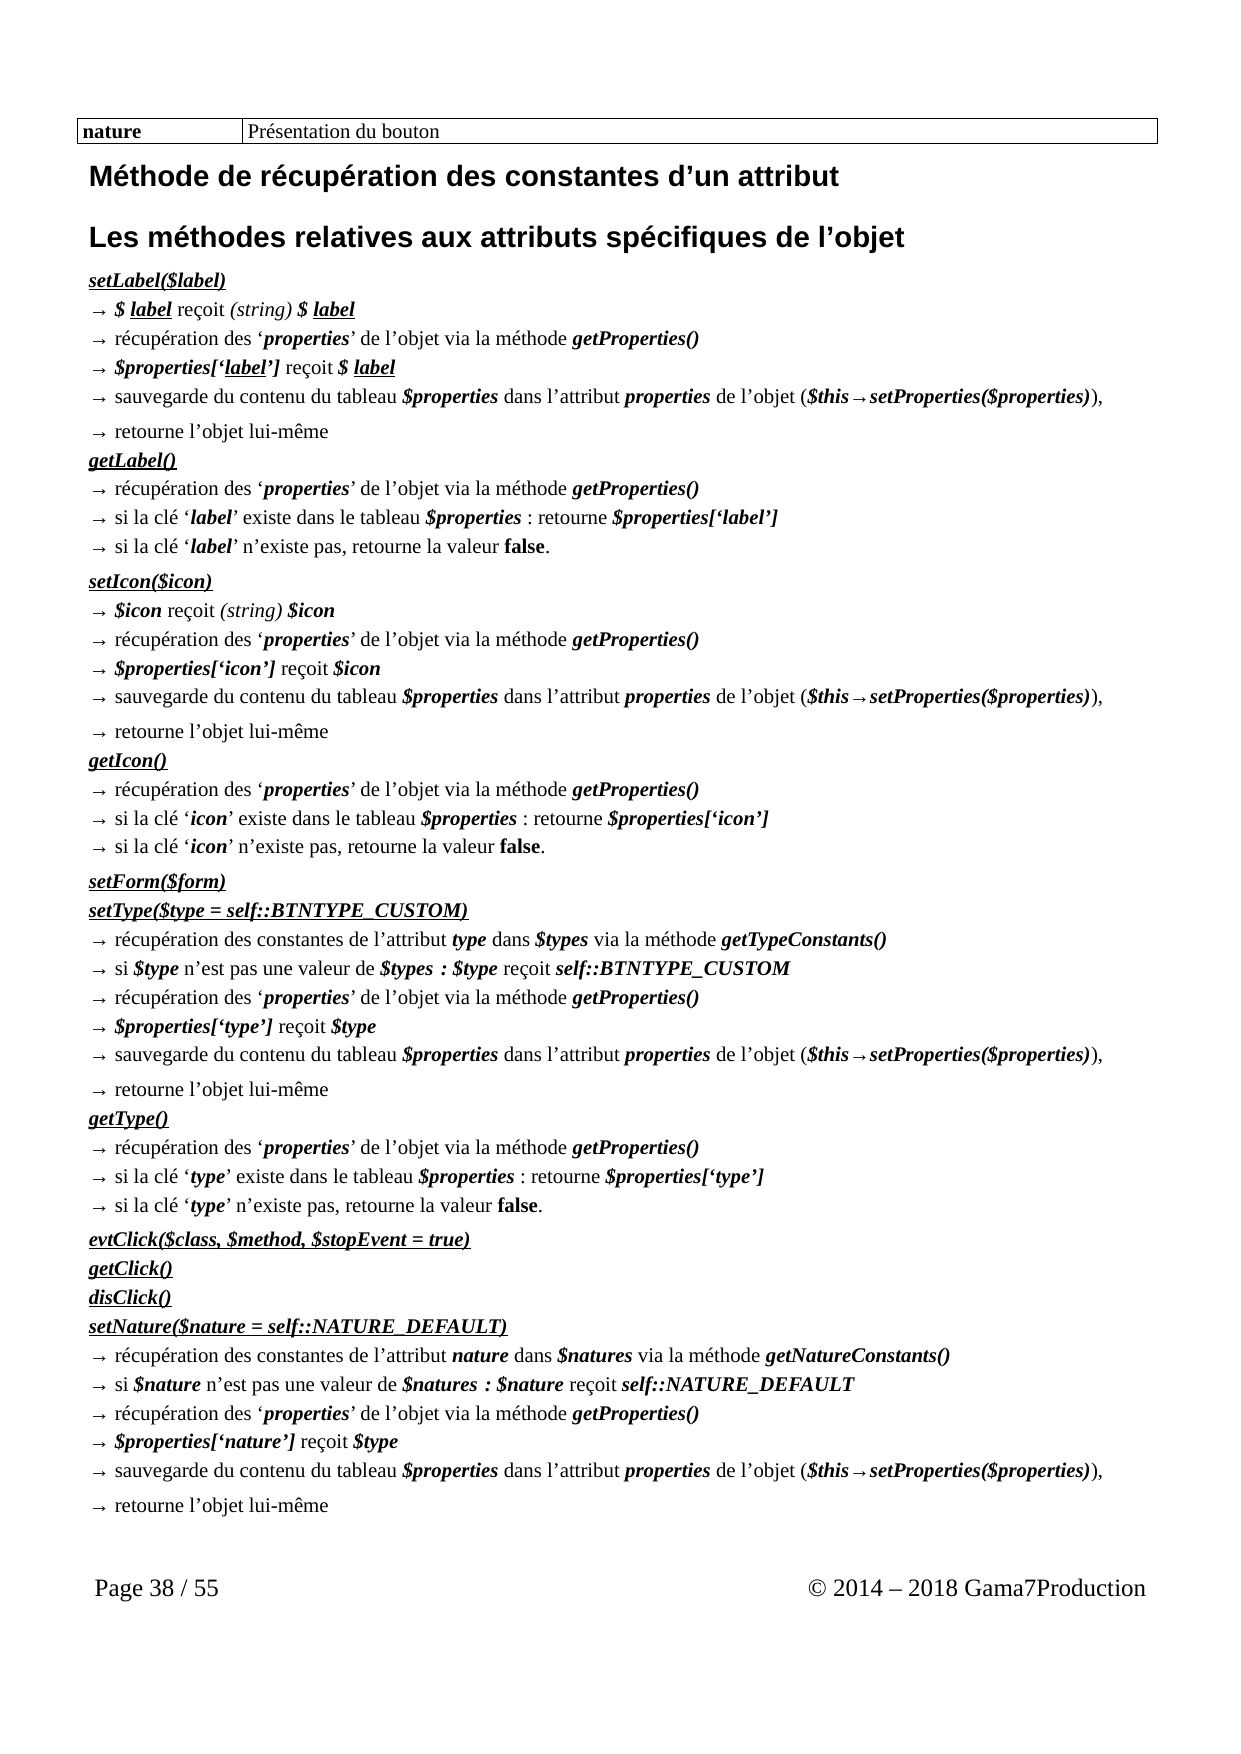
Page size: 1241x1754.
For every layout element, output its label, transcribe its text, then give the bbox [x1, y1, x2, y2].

text → sauvegarde du contenu du tableau $properties dans l’attribut properties de l’objet ($this→setProperties($properties)), [88, 1458, 1152, 1482]
text → $icon reçoit (string) $icon [88, 598, 1152, 622]
text → si la clé ‘icon’ n’existe pas, retourne la valeur false. [88, 834, 1152, 858]
text → si la clé ‘label’ n’existe pas, retourne la valeur false. [88, 534, 1152, 558]
text → si $nature n’est pas une valeur de $natures : $nature reçoit self::NATURE_DEFAULT [88, 1372, 1152, 1396]
text setType($type = self::BTNTYPE_CUSTOM) [88, 898, 1152, 922]
text → si la clé ‘type’ existe dans le tableau $properties : retourne $properties[‘type’] [88, 1164, 1152, 1188]
text → $ label reçoit (string) $ label [88, 297, 1152, 321]
text getIcon() [88, 748, 1152, 772]
text getClick() [88, 1256, 1152, 1280]
text → retourne l’objet lui-même [88, 719, 1152, 743]
text → récupération des ‘properties’ de l’objet via la méthode getProperties() [88, 1135, 1152, 1159]
text → récupération des constantes de l’attribut nature dans $natures via la méthode getNatureConstants() [88, 1343, 1152, 1367]
text → si $type n’est pas une valeur de $types : $type reçoit self::BTNTYPE_CUSTOM [88, 956, 1152, 980]
text → si la clé ‘label’ existe dans le tableau $properties : retourne $properties[‘label’] [88, 505, 1152, 529]
text setForm($form) [88, 869, 1152, 893]
text evtClick($class, $method, $stopEvent = true) [88, 1227, 1152, 1251]
subtitle Les méthodes relatives aux attributs spécifiques de l’objet [88, 220, 1152, 254]
text → retourne l’objet lui-même [88, 419, 1152, 443]
table_cell Présentation du bouton [243, 119, 1157, 143]
text setIcon($icon) [88, 569, 1152, 593]
text → $properties[‘icon’] reçoit $icon [88, 655, 1152, 679]
text → retourne l’objet lui-même [88, 1493, 1152, 1517]
text → récupération des ‘properties’ de l’objet via la méthode getProperties() [88, 476, 1152, 500]
text → récupération des ‘properties’ de l’objet via la méthode getProperties() [88, 326, 1152, 350]
text → récupération des ‘properties’ de l’objet via la méthode getProperties() [88, 985, 1152, 1009]
text → $properties[‘type’] reçoit $type [88, 1013, 1152, 1038]
text disClick() [88, 1285, 1152, 1309]
text → si la clé ‘type’ n’existe pas, retourne la valeur false. [88, 1193, 1152, 1217]
text → $properties[‘nature’] reçoit $type [88, 1429, 1152, 1453]
text → retourne l’objet lui-même [88, 1077, 1152, 1101]
text → si la clé ‘icon’ existe dans le tableau $properties : retourne $properties[‘icon’] [88, 806, 1152, 830]
text → sauvegarde du contenu du tableau $properties dans l’attribut properties de l’objet ($this→setProperties($properties)), [88, 1042, 1152, 1066]
text getLabel() [88, 447, 1152, 472]
table_cell nature [78, 119, 242, 143]
subtitle Méthode de récupération des constantes d’un attribut [88, 159, 1152, 193]
text → récupération des constantes de l’attribut type dans $types via la méthode getTypeConstants() [88, 927, 1152, 951]
text setNature($nature = self::NATURE_DEFAULT) [88, 1314, 1152, 1338]
text → sauvegarde du contenu du tableau $properties dans l’attribut properties de l’objet ($this→setProperties($properties)), [88, 384, 1152, 408]
text → sauvegarde du contenu du tableau $properties dans l’attribut properties de l’objet ($this→setProperties($properties)), [88, 684, 1152, 708]
text → récupération des ‘properties’ de l’objet via la méthode getProperties() [88, 1401, 1152, 1424]
text → récupération des ‘properties’ de l’objet via la méthode getProperties() [88, 627, 1152, 651]
text → $properties[‘label’] reçoit $ label [88, 355, 1152, 379]
text → récupération des ‘properties’ de l’objet via la méthode getProperties() [88, 777, 1152, 801]
text getType() [88, 1106, 1152, 1130]
text setLabel($label) [88, 268, 1152, 292]
